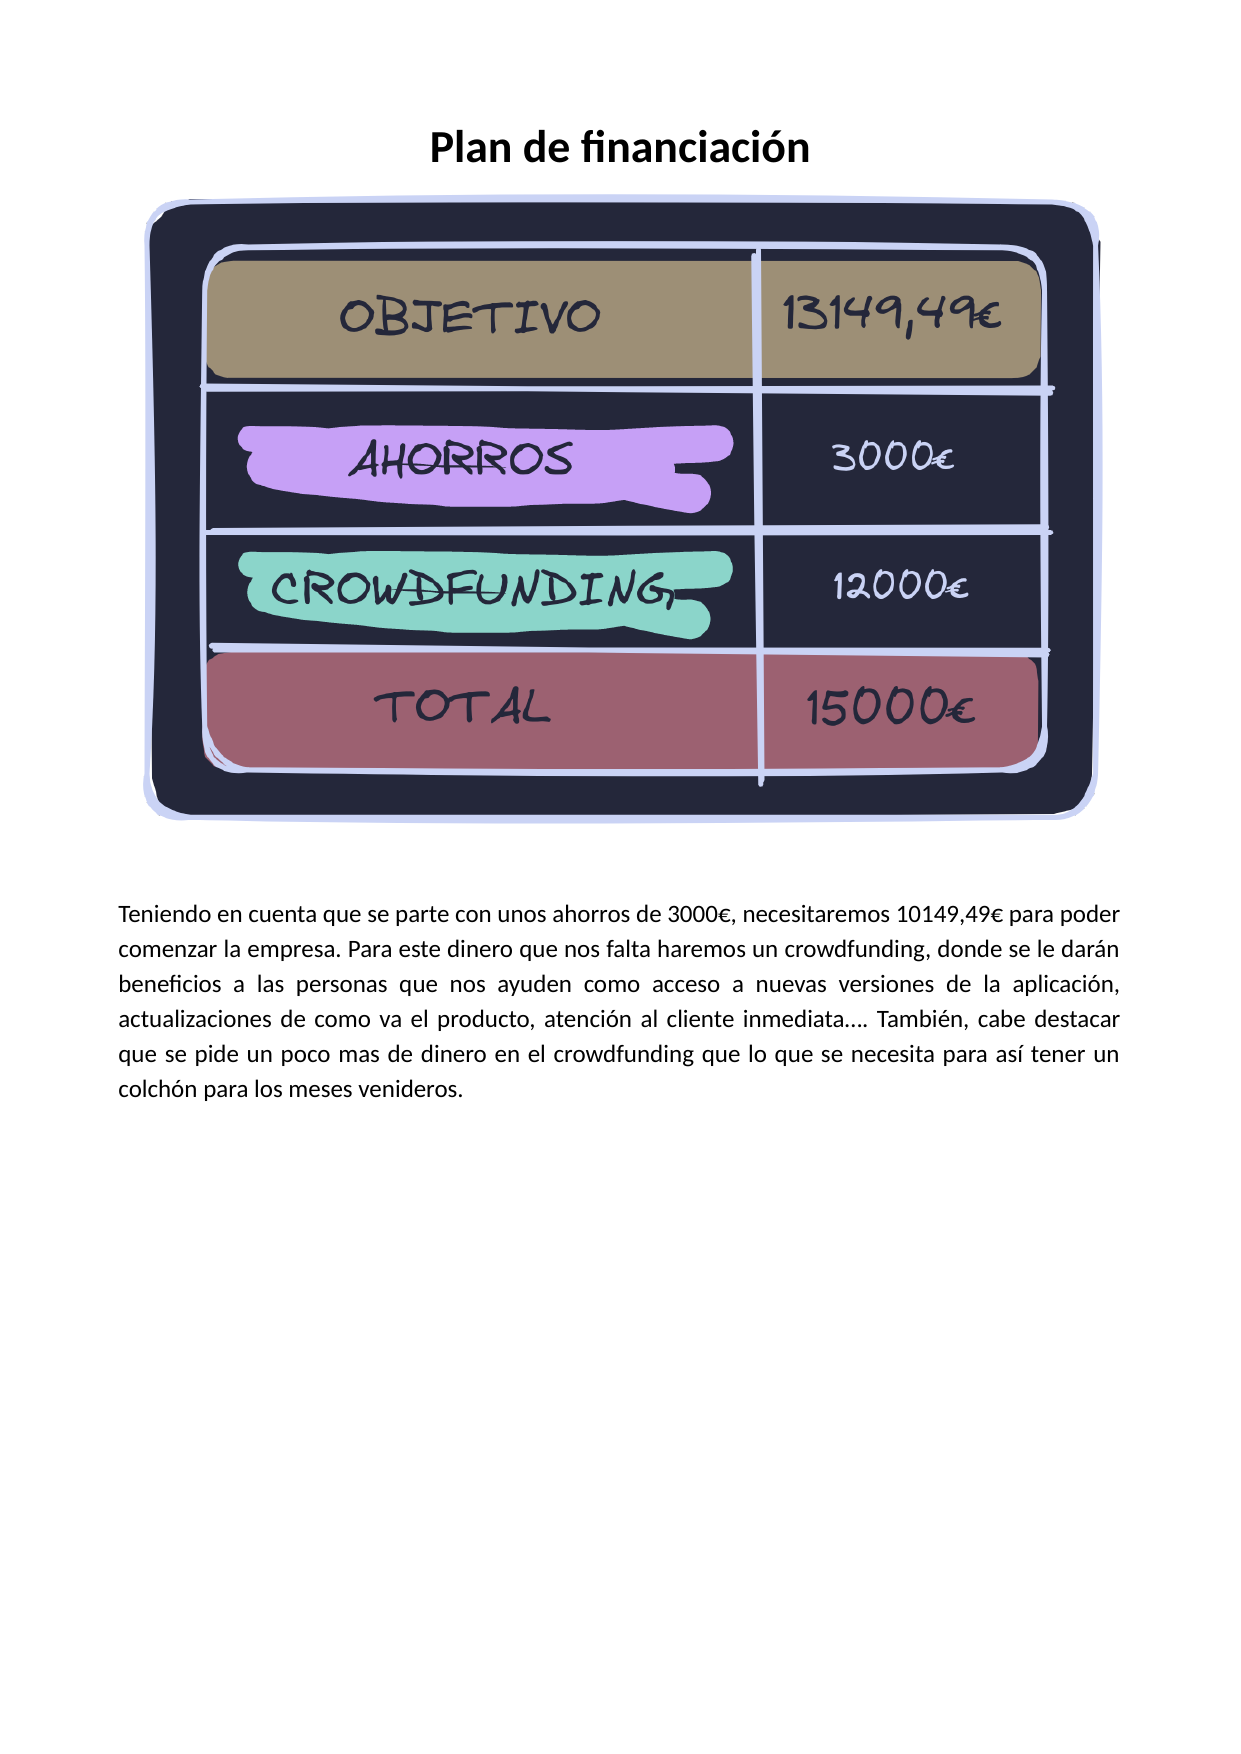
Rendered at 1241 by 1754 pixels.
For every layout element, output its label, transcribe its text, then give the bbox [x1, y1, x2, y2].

text Plan de financiación [118, 118, 1122, 174]
picture [118, 174, 1123, 845]
text Teniendo en cuenta que se parte con unos ahorros de 3000€, necesitaremos 10149,49€ para poder comenzar la empresa. Para este dinero que nos falta haremos un crowdfunding, donde se le darán beneficios a las personas que nos ayuden como acceso a nuevas versiones de la aplicación, actualizaciones de como va el producto, atención al cliente inmediata…. También, cabe destacar que se pide un poco mas de dinero en el crowdfunding que lo que se necesita para así tener un colchón para los meses venideros. [118, 898, 1122, 1104]
